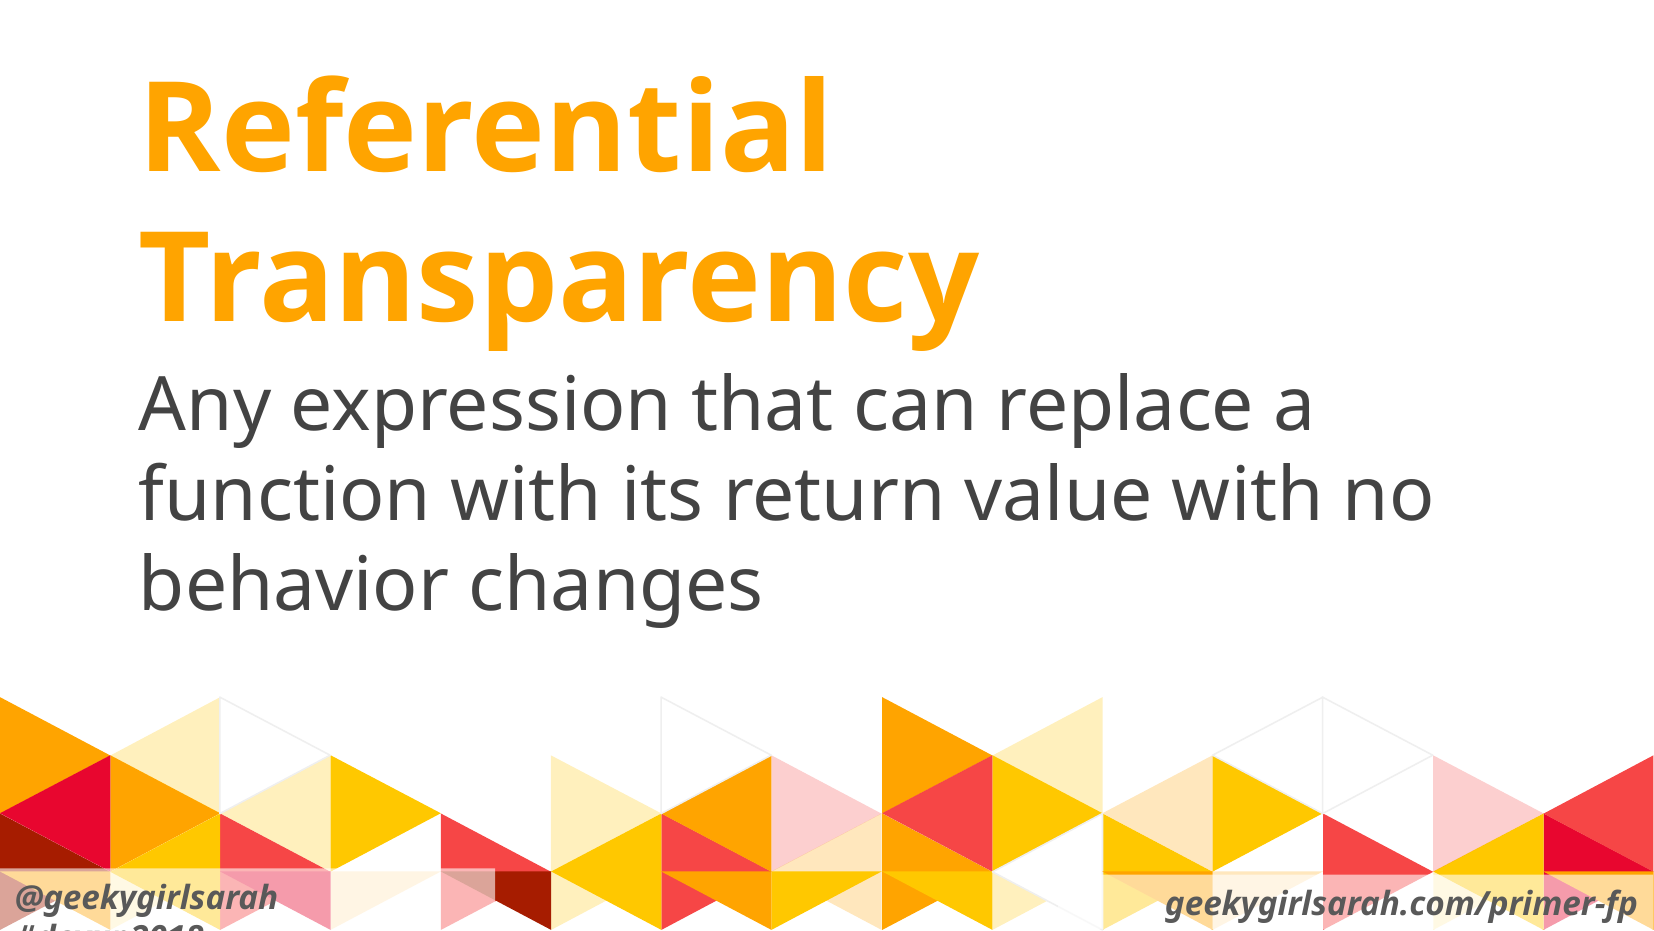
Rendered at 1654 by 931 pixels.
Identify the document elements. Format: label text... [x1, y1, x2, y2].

subtitle Any expression that can replace a function with its return value with no behavior changes [124, 340, 1486, 483]
title Referential Transparency [124, 151, 1486, 340]
